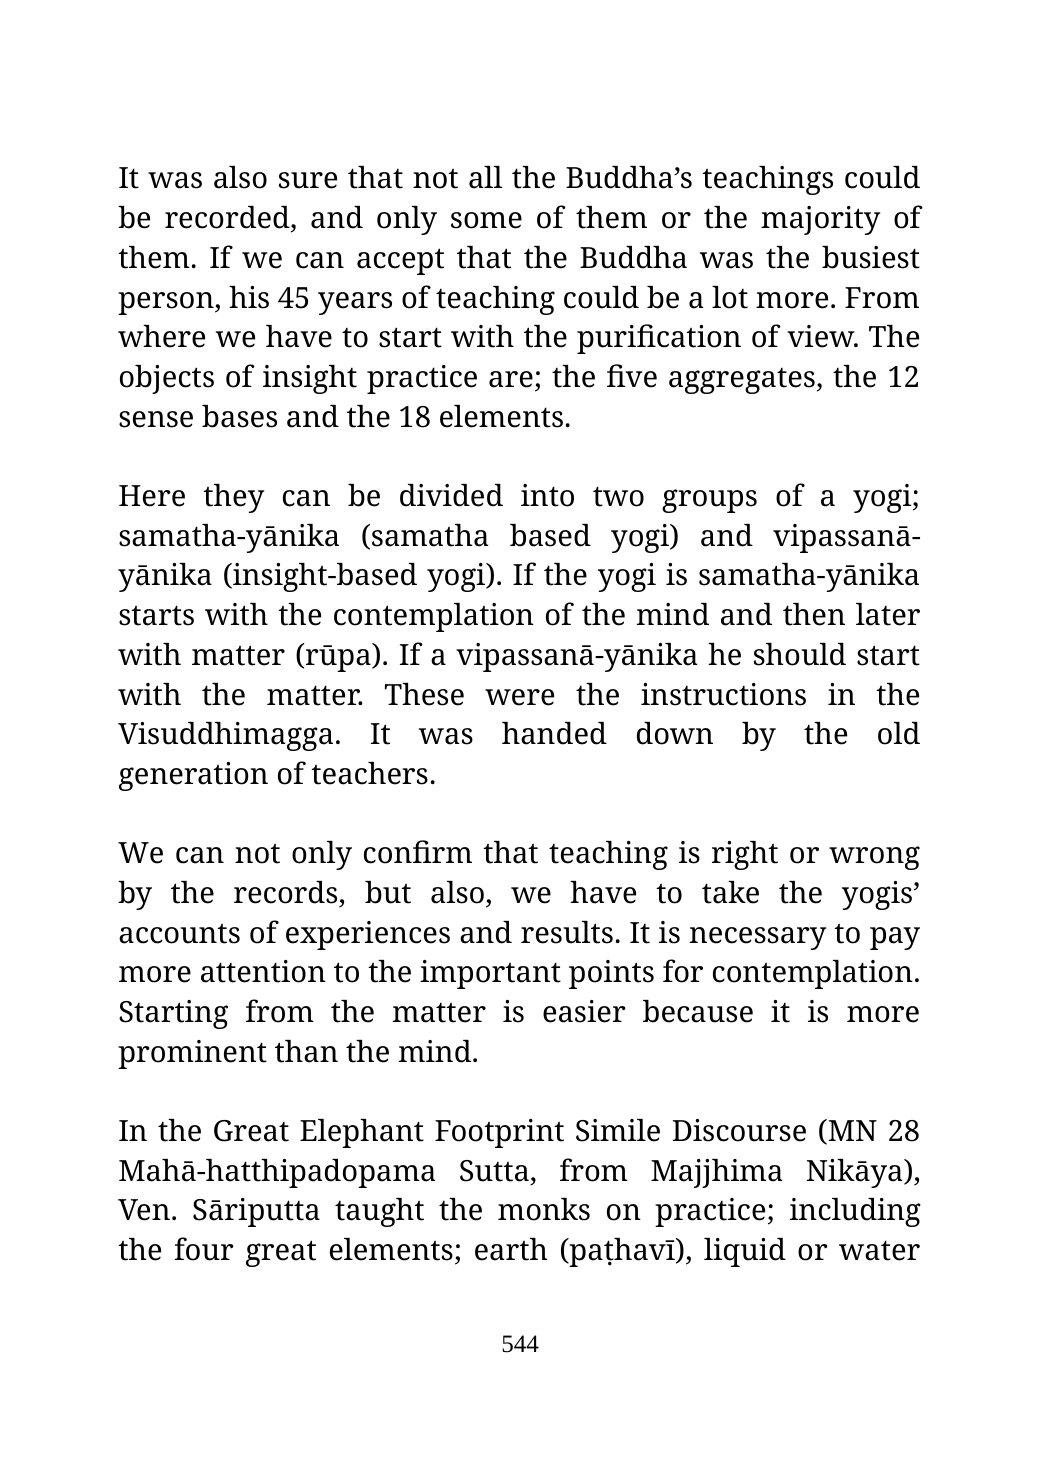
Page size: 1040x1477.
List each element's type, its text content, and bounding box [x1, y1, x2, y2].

text It was also sure that not all the Buddha’s teachings could be recorded, and only some of them or the majority of them. If we can accept that the Buddha was the busiest person, his 45 years of teaching could be a lot more. From where we have to start with the purification of view. The objects of insight practice are; the five aggregates, the 12 sense bases and the 18 elements. Here they can be divided into two groups of a yogi; samatha-yānika (samatha based yogi) and vipassanā-yānika (insight-based yogi). If the yogi is samatha-yānika starts with the contemplation of the mind and then later with matter (rūpa). If a vipassanā-yānika he should start with the matter. These were the instructions in the Visuddhimagga. It was handed down by the old generation of teachers. We can not only confirm that teaching is right or wrong by the records, but also, we have to take the yogis’ accounts of experiences and results. It is necessary to pay more attention to the important points for contemplation. Starting from the matter is easier because it is more prominent than the mind. In the Great Elephant Footprint Simile Discourse (MN 28 Mahā-hatthipadopama Sutta, from Majjhima Nikāya), Ven. Sāriputta taught the monks on practice; including the four great elements; earth (paṭhavī), liquid or water [118, 118, 922, 1269]
